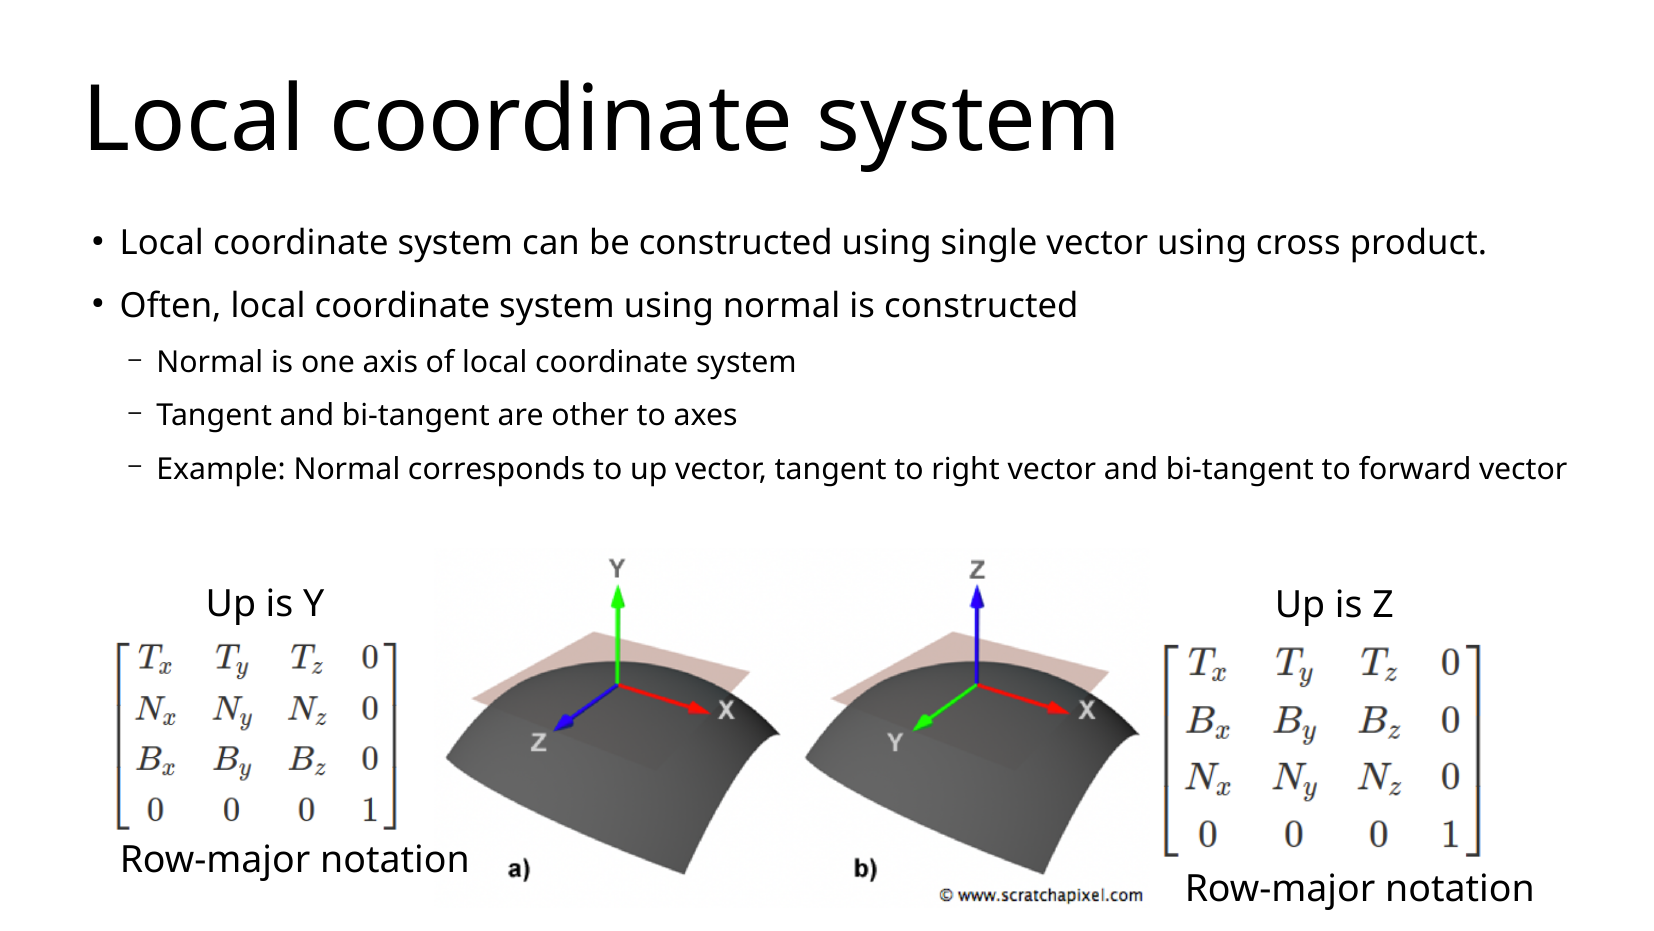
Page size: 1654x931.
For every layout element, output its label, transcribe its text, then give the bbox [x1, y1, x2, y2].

text_box Up is Y [190, 568, 316, 631]
title Local coordinate system [82, 37, 1571, 193]
picture [105, 629, 405, 825]
text_box Row-major notation [1170, 853, 1561, 916]
text_box Up is Z [1260, 570, 1385, 632]
list Local coordinate system can be constructed using single vector using cross product. Often, local coordinate system using normal is constructed Normal is one axis of local coordinate system Tangent and bi-tangent are other to axes Example: Normal corresponds to up vector, tangent to right vector and bi-tangent to forward vector [82, 217, 1571, 526]
text_box Row-major notation [105, 825, 496, 887]
picture [430, 535, 1501, 916]
